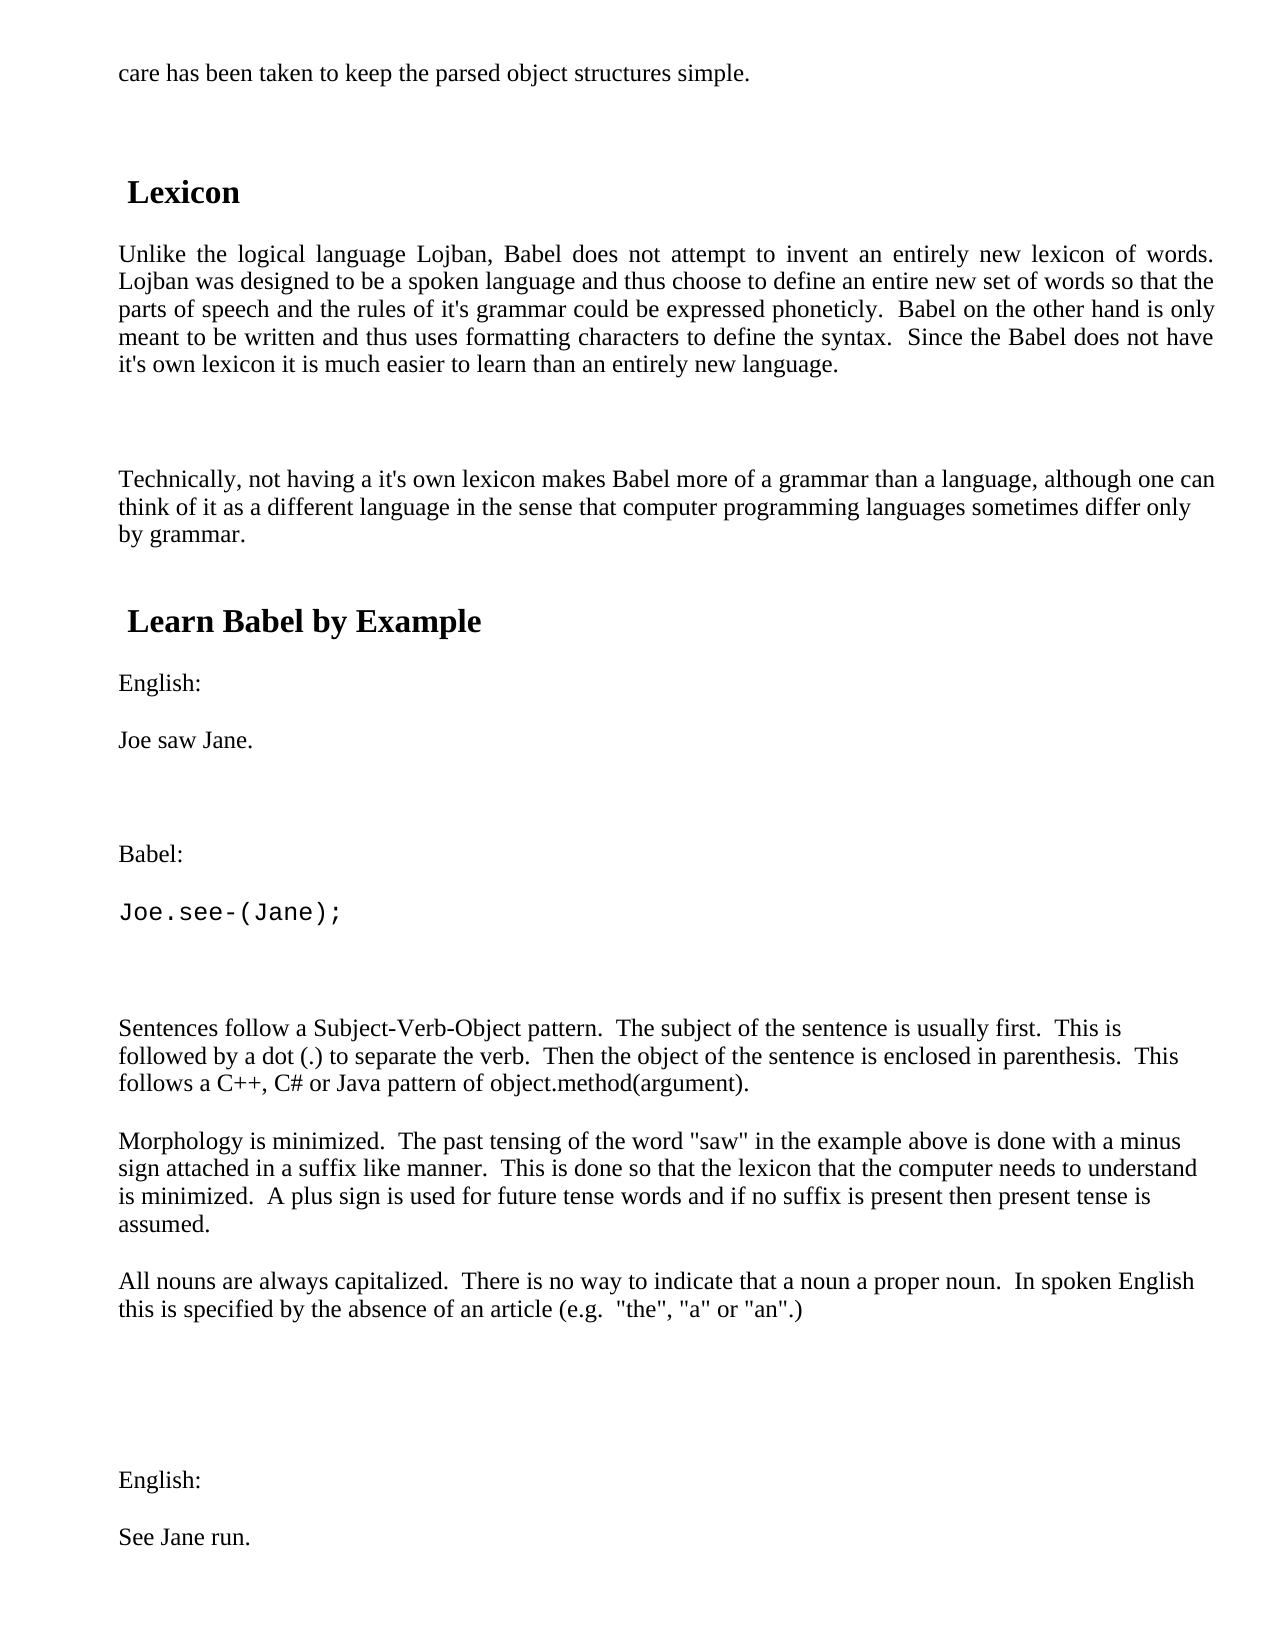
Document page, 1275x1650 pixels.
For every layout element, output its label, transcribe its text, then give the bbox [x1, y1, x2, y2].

text Joe.see-(Jane); [118, 898, 1216, 927]
text Joe saw Jane. [118, 726, 1216, 754]
text Sentences follow a Subject-Verb-Object pattern. The subject of the sentence is usually first. This is followed by a dot (.) to separate the verb. Then the object of the sentence is enclosed in parenthesis. This follows a C++, C# or Java pattern of object.method(argument). [118, 1014, 1216, 1097]
text All nouns are always capitalized. There is no way to indicate that a noun a proper noun. In spoken English this is specified by the absence of an article (e.g. "the", "a" or "an".) [118, 1267, 1216, 1322]
text Babel: [118, 841, 1216, 868]
text care has been taken to keep the parsed object structures simple. [118, 59, 1216, 87]
subtitle Lexicon [127, 173, 1207, 210]
subtitle Learn Babel by Example [127, 603, 1207, 639]
text English: [118, 1466, 1216, 1494]
text English: [118, 669, 1216, 697]
text Technically, not having a it's own lexicon makes Babel more of a grammar than a language, although one can think of it as a different language in the sense that computer programming languages sometimes differ only by grammar. [118, 465, 1216, 548]
text Unlike the logical language Lojban, Babel does not attempt to invent an entirely new lexicon of words. Lojban was designed to be a spoken language and thus choose to define an entire new set of words so that the parts of speech and the rules of it's grammar could be expressed phoneticly. Babel on the other hand is only meant to be written and thus uses formatting characters to define the syntax. Since the Babel does not have it's own lexicon it is much easier to learn than an entirely new language. [118, 240, 1216, 378]
text See Jane run. [118, 1523, 1216, 1551]
text Morphology is minimized. The past tensing of the word "saw" in the example above is done with a minus sign attached in a suffix like manner. This is done so that the lexicon that the computer needs to understand is minimized. A plus sign is used for future tense words and if no suffix is present then present tense is assumed. [118, 1127, 1216, 1238]
